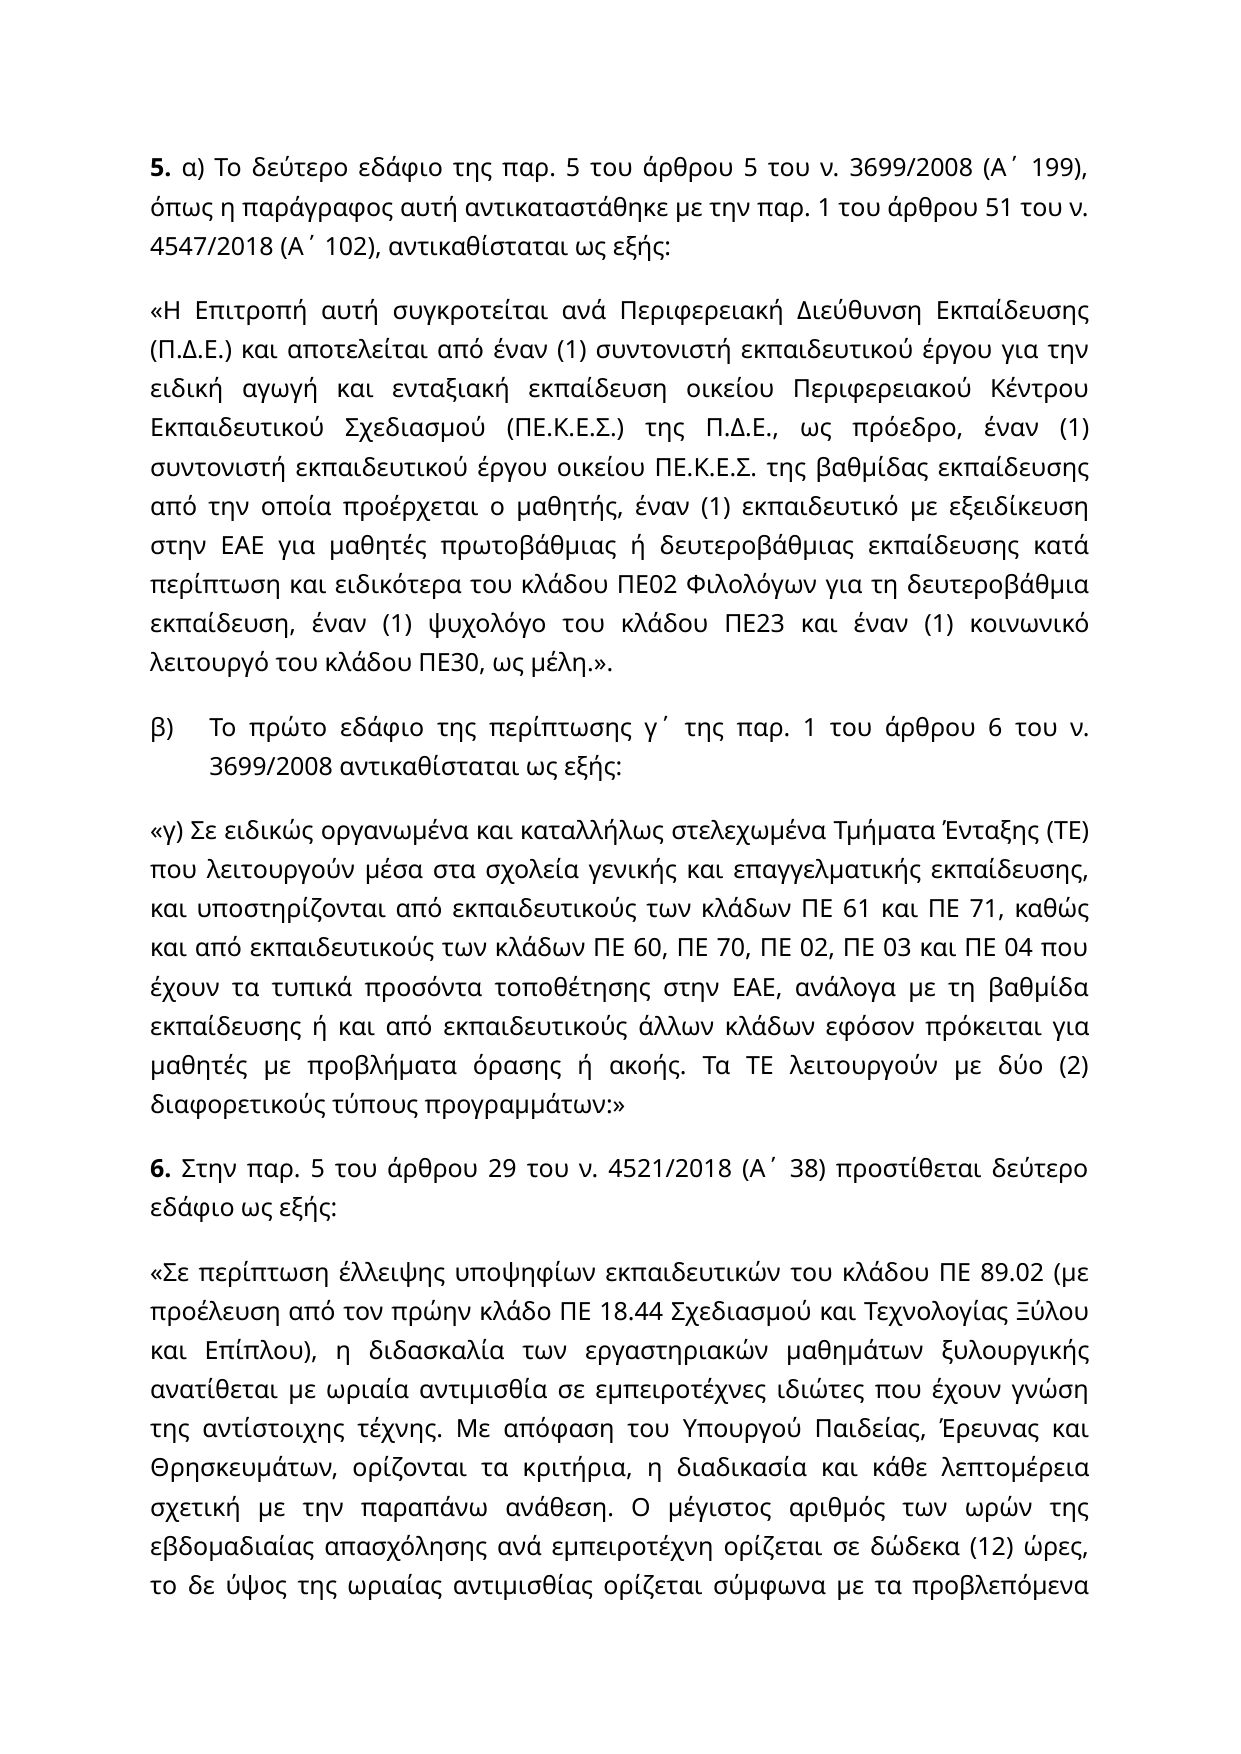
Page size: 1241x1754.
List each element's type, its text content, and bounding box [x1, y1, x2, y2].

list β) Το πρώτο εδάφιο της περίπτωσης γ΄ της παρ. 1 του άρθρου 6 του ν. 3699/2008 αντικαθίσταται ως εξής: [150, 709, 1090, 782]
text «γ) Σε ειδικώς οργανωμένα και καταλλήλως στελεχωμένα Τμήματα Ένταξης (ΤΕ) που λειτουργούν μέσα στα σχολεία γενικής και επαγγελματικής εκπαίδευσης, και υποστηρίζονται από εκπαιδευτικούς των κλάδων ΠΕ 61 και ΠΕ 71, καθώς και από εκπαιδευτικούς των κλάδων ΠΕ 60, ΠΕ 70, ΠΕ 02, ΠΕ 03 και ΠΕ 04 που έχουν τα τυπικά προσόντα τοποθέτησης στην ΕΑΕ, ανάλογα με τη βαθμίδα εκπαίδευσης ή και από εκπαιδευτικούς άλλων κλάδων εφόσον πρόκειται για μαθητές με προβλήματα όρασης ή ακοής. Τα ΤΕ λειτουργούν με δύο (2) διαφορετικούς τύπους προγραμμάτων:» [150, 812, 1090, 1121]
text 6. Στην παρ. 5 του άρθρου 29 του ν. 4521/2018 (Α΄ 38) προστίθεται δεύτερο εδάφιο ως εξής: [150, 1151, 1090, 1224]
text «Σε περίπτωση έλλειψης υποψηφίων εκπαιδευτικών του κλάδου ΠΕ 89.02 (με προέλευση από τον πρώην κλάδο ΠΕ 18.44 Σχεδιασμού και Τεχνολογίας Ξύλου και Επίπλου), η διδασκαλία των εργαστηριακών μαθημάτων ξυλουργικής ανατίθεται με ωριαία αντιμισθία σε εμπειροτέχνες ιδιώτες που έχουν γνώση της αντίστοιχης τέχνης. Με απόφαση του Υπουργού Παιδείας, Έρευνας και Θρησκευμάτων, ορίζονται τα κριτήρια, η διαδικασία και κάθε λεπτομέρεια σχετική με την παραπάνω ανάθεση. Ο μέγιστος αριθμός των ωρών της εβδομαδιαίας απασχόλησης ανά εμπειροτέχνη ορίζεται σε δώδεκα (12) ώρες, το δε ύψος της ωριαίας αντιμισθίας ορίζεται σύμφωνα με τα προβλεπόμενα [150, 1254, 1090, 1602]
text «Η Επιτροπή αυτή συγκροτείται ανά Περιφερειακή Διεύθυνση Εκπαίδευσης (Π.Δ.Ε.) και αποτελείται από έναν (1) συντονιστή εκπαιδευτικού έργου για την ειδική αγωγή και ενταξιακή εκπαίδευση οικείου Περιφερειακού Κέντρου Εκπαιδευτικού Σχεδιασμού (ΠΕ.Κ.Ε.Σ.) της Π.Δ.Ε., ως πρόεδρο, έναν (1) συντονιστή εκπαιδευτικού έργου οικείου ΠΕ.Κ.Ε.Σ. της βαθμίδας εκπαίδευσης από την οποία προέρχεται ο μαθητής, έναν (1) εκπαιδευτικό με εξειδίκευση στην ΕΑΕ για μαθητές πρωτοβάθμιας ή δευτεροβάθμιας εκπαίδευσης κατά περίπτωση και ειδικότερα του κλάδου ΠΕ02 Φιλολόγων για τη δευτεροβάθμια εκπαίδευση, έναν (1) ψυχολόγο του κλάδου ΠΕ23 και έναν (1) κοινωνικό λειτουργό του κλάδου ΠΕ30, ως μέλη.». [150, 292, 1090, 679]
text 5. α) Το δεύτερο εδάφιο της παρ. 5 του άρθρου 5 του ν. 3699/2008 (Α΄ 199), όπως η παράγραφος αυτή αντικαταστάθηκε με την παρ. 1 του άρθρου 51 του ν. 4547/2018 (Α΄ 102), αντικαθίσταται ως εξής: [150, 150, 1090, 262]
